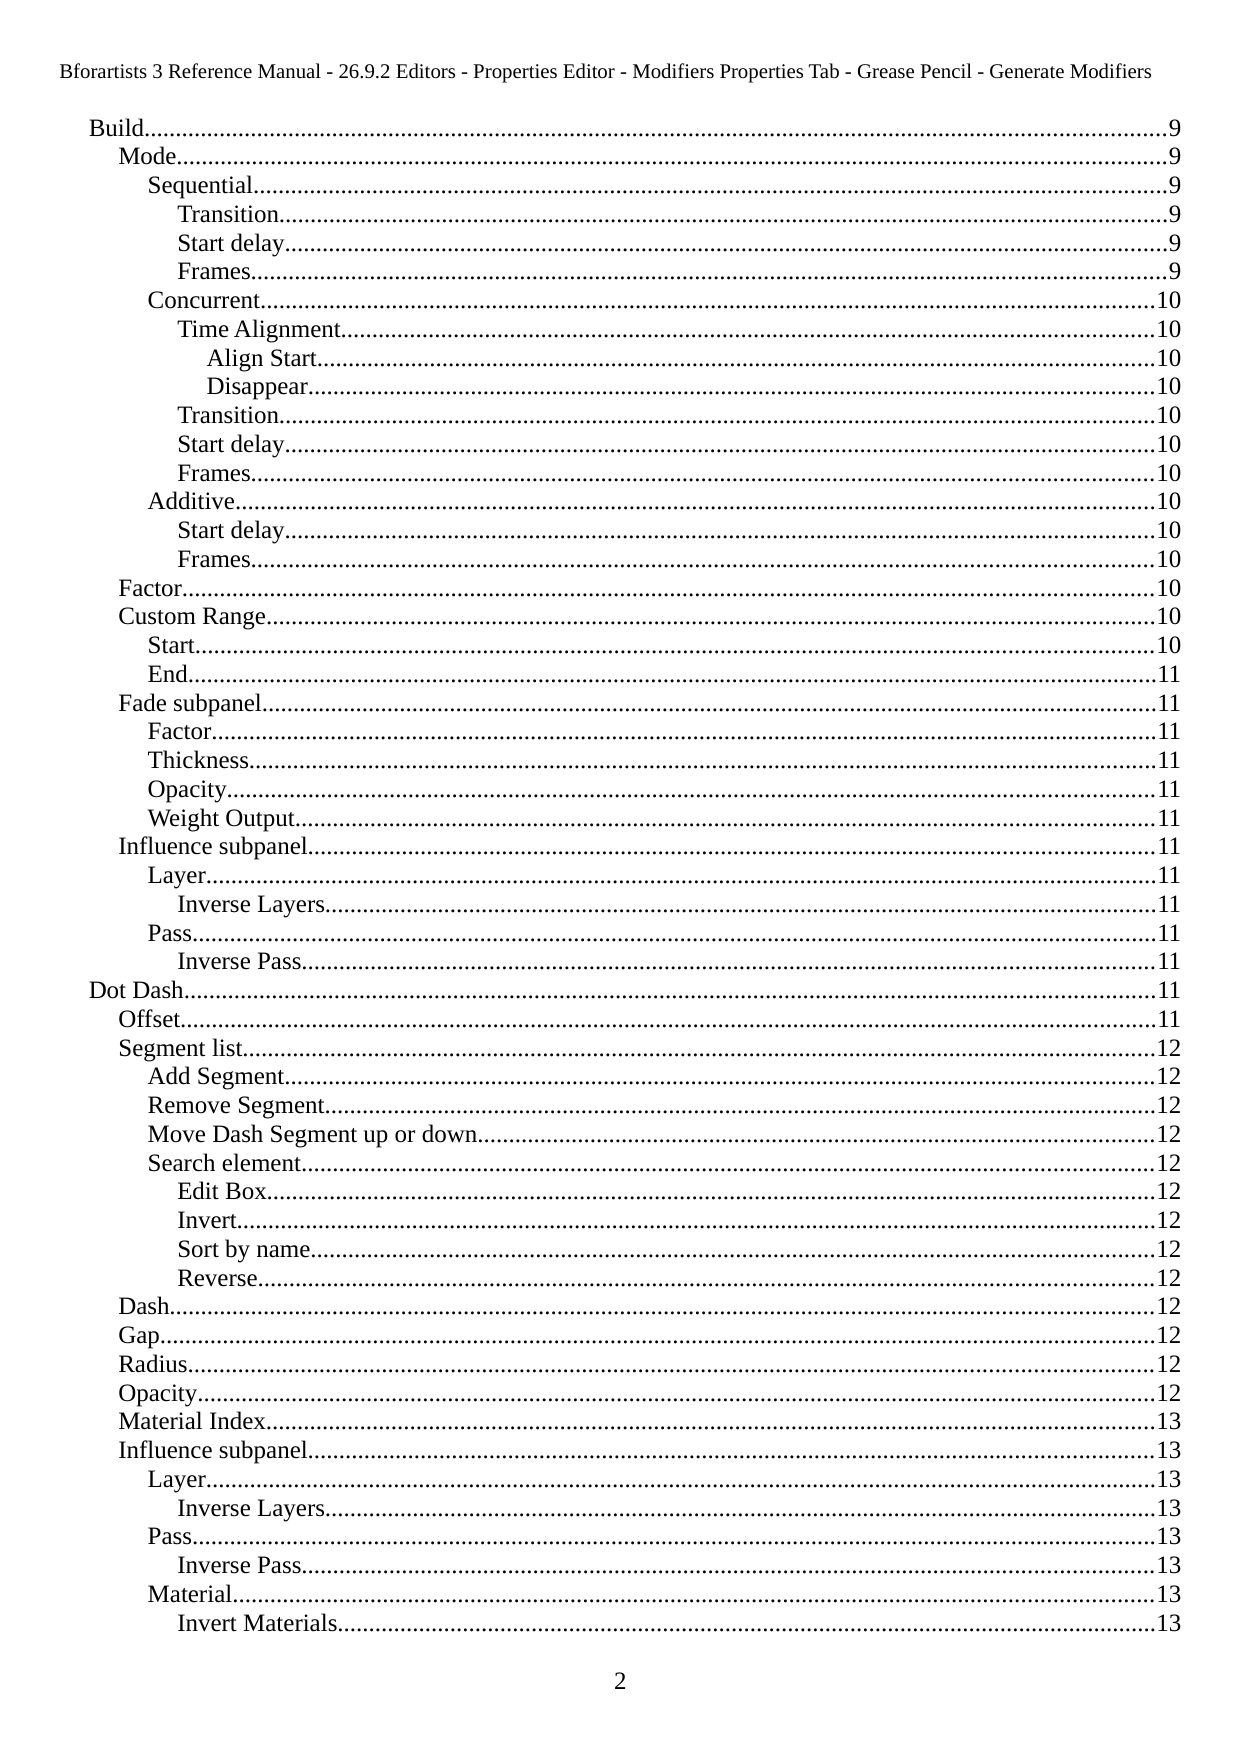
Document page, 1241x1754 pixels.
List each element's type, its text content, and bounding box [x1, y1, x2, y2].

text End 11 [147, 659, 1181, 688]
text Start delay 10 [177, 515, 1181, 544]
text Mode 9 [118, 141, 1181, 170]
text Sequential 9 [147, 170, 1181, 199]
text Layer 11 [147, 860, 1181, 889]
text Pass 11 [147, 918, 1181, 946]
text Radius 12 [118, 1349, 1181, 1378]
text Material Index 13 [118, 1406, 1181, 1435]
text Time Alignment 10 [177, 314, 1181, 343]
text Dash 12 [118, 1291, 1181, 1320]
text Start delay 9 [177, 228, 1181, 256]
text Invert Materials 13 [177, 1608, 1181, 1636]
text Transition 10 [177, 400, 1181, 429]
text Transition 9 [177, 199, 1181, 228]
text Fade subpanel 11 [118, 688, 1181, 716]
text Opacity 11 [147, 774, 1181, 803]
text Custom Range 10 [118, 601, 1181, 630]
text Pass 13 [147, 1521, 1181, 1550]
text Frames 9 [177, 256, 1181, 285]
text Start 10 [147, 630, 1181, 659]
text Concurrent 10 [147, 285, 1181, 314]
text Frames 10 [177, 458, 1181, 486]
text Align Start 10 [206, 343, 1181, 371]
text Reverse 12 [177, 1263, 1181, 1291]
text Disappear 10 [206, 371, 1181, 400]
text Additive 10 [147, 486, 1181, 515]
text Influence subpanel 13 [118, 1435, 1181, 1464]
text Inverse Pass 11 [177, 946, 1181, 975]
text Gap 12 [118, 1320, 1181, 1349]
text Inverse Layers 13 [177, 1493, 1181, 1521]
text Layer 13 [147, 1464, 1181, 1493]
text Dot Dash 11 [88, 975, 1181, 1004]
text Inverse Pass 13 [177, 1550, 1181, 1579]
text Search element 12 [147, 1148, 1181, 1176]
text Remove Segment 12 [147, 1090, 1181, 1119]
text Weight Output 11 [147, 803, 1181, 831]
text Sort by name 12 [177, 1234, 1181, 1263]
text Opacity 12 [118, 1378, 1181, 1406]
text Thickness 11 [147, 745, 1181, 774]
text Move Dash Segment up or down 12 [147, 1119, 1181, 1148]
text Add Segment 12 [147, 1061, 1181, 1090]
text Build 9 [88, 113, 1181, 141]
text Invert 12 [177, 1205, 1181, 1234]
text Edit Box 12 [177, 1176, 1181, 1205]
text Material 13 [147, 1579, 1181, 1608]
text Offset 11 [118, 1004, 1181, 1033]
text Influence subpanel 11 [118, 831, 1181, 860]
text Segment list 12 [118, 1033, 1181, 1061]
text Start delay 10 [177, 429, 1181, 458]
text Inverse Layers 11 [177, 889, 1181, 918]
text Factor 10 [118, 573, 1181, 601]
text Factor 11 [147, 716, 1181, 745]
text Frames 10 [177, 544, 1181, 573]
